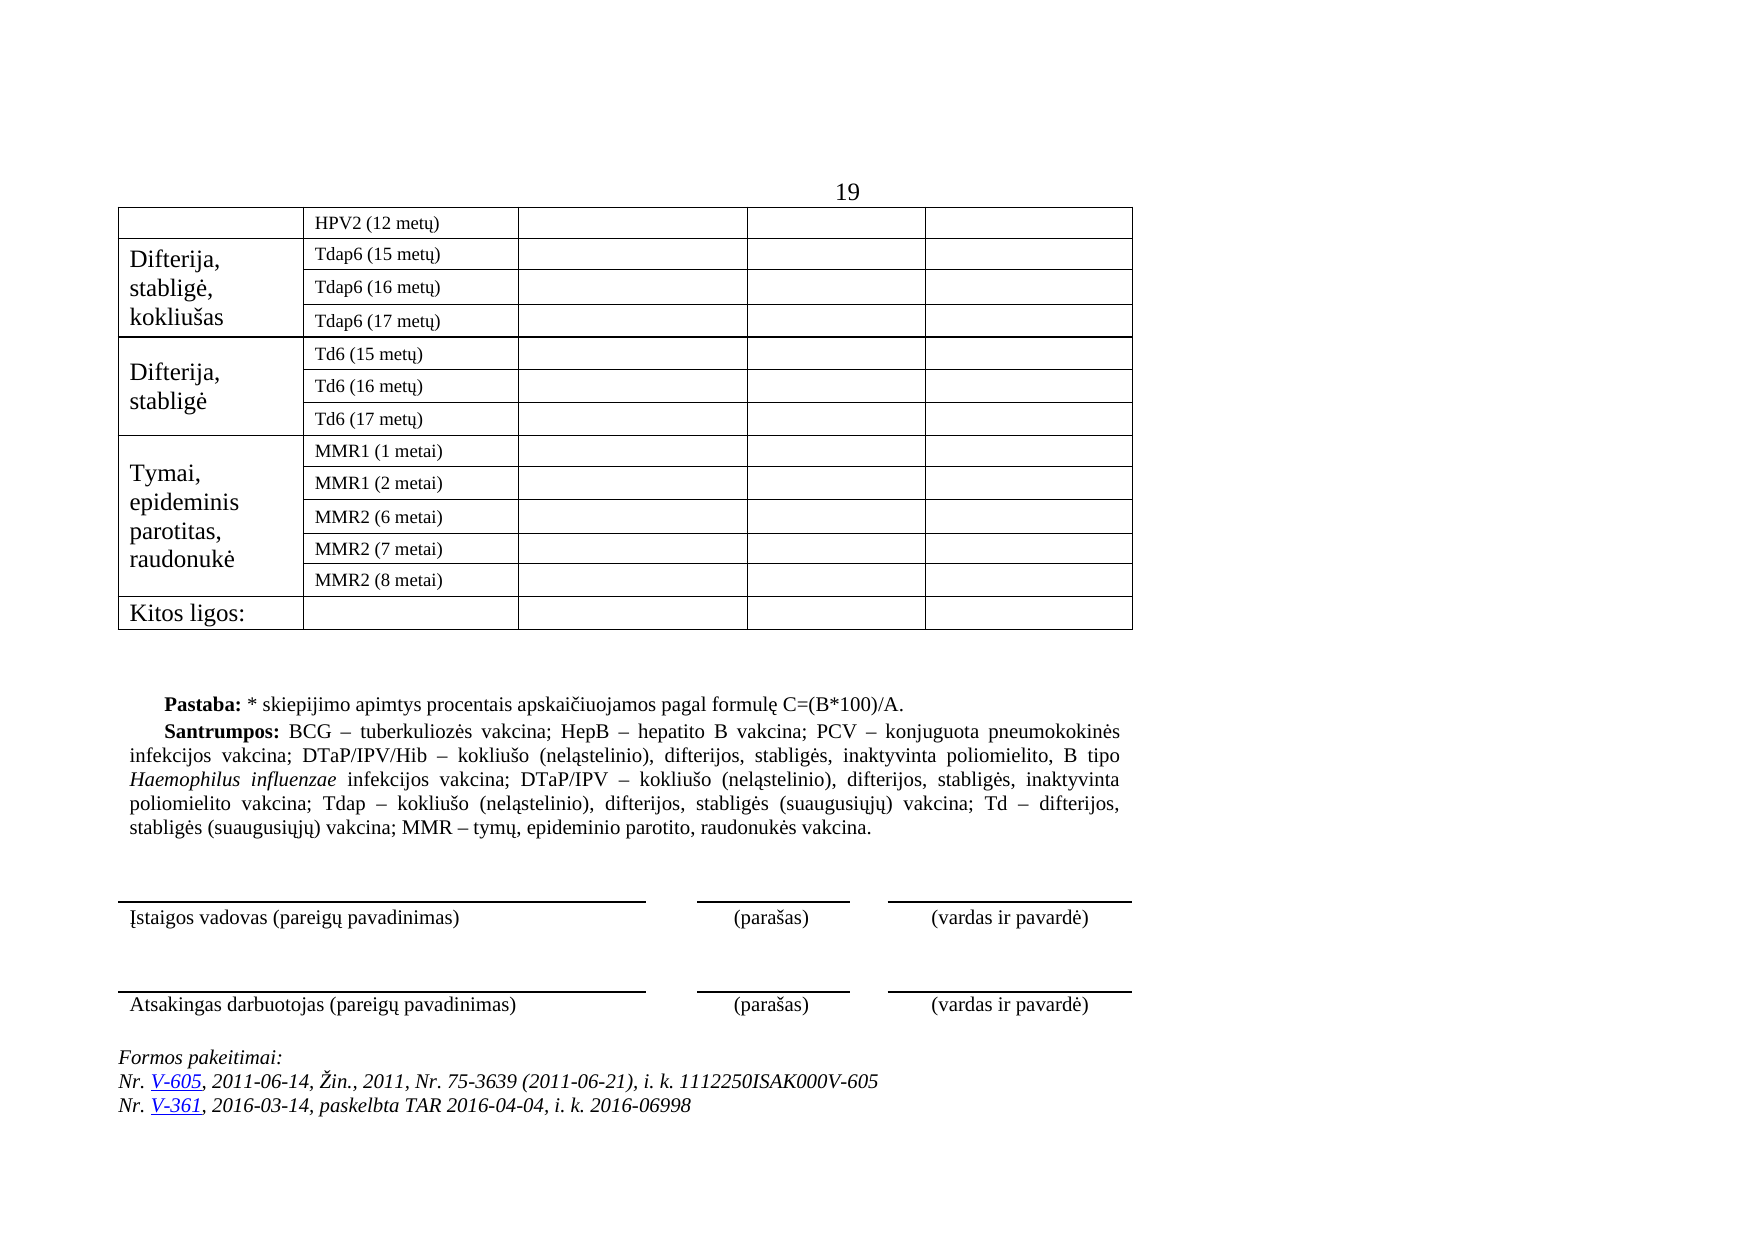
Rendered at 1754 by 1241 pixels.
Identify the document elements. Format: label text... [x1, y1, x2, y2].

table_cell [119, 208, 303, 238]
table_cell Td6 (15 metų) [304, 338, 518, 369]
table_cell [748, 534, 925, 563]
table_cell [926, 597, 1132, 628]
table_cell [748, 436, 925, 466]
table_cell [926, 467, 1132, 499]
table_cell [519, 305, 747, 336]
table_cell Td6 (16 metų) [304, 370, 518, 402]
table_cell [748, 500, 925, 533]
table_cell [926, 208, 1132, 238]
table_cell MMR1 (1 metai) [304, 436, 518, 466]
table_cell (vardas ir pavardė) [888, 903, 1132, 929]
table_cell [748, 208, 925, 238]
table_cell HPV2 (12 metų) [304, 208, 518, 238]
table_cell [748, 239, 925, 269]
table_cell [926, 338, 1132, 369]
table_cell Įstaigos vadovas (pareigų pavadinimas) [118, 903, 646, 929]
table_cell Tdap6 (17 metų) [304, 305, 518, 336]
table_cell [748, 270, 925, 303]
text Nr. V-361, 2016-03-14, paskelbta TAR 2016-04-04, i. k. 2016-06998 [118, 1093, 1577, 1117]
table_cell [519, 270, 747, 303]
table_cell Tdap6 (16 metų) [304, 270, 518, 303]
table_cell [926, 500, 1132, 533]
table_cell [519, 338, 747, 369]
table_cell Pastaba: * skiepijimo apimtys procentais apskaičiuojamos pagal formulę C=(B*100)/A. [118, 691, 1132, 716]
table_cell (parašas) [697, 993, 850, 1016]
table_cell [519, 370, 747, 402]
table_cell Kitos ligos: [119, 597, 303, 628]
table_cell [519, 564, 747, 596]
table_cell [926, 305, 1132, 336]
table_cell [850, 991, 888, 1016]
table_cell Tymai, epideminis parotitas, raudonukė [119, 436, 303, 596]
text Formos pakeitimai: [118, 1045, 1577, 1069]
table_cell [748, 597, 925, 628]
table_cell [926, 534, 1132, 563]
table_cell [118, 630, 1132, 691]
table_cell Atsakingas darbuotojas (pareigų pavadinimas) [118, 993, 646, 1016]
table_cell [748, 338, 925, 369]
table_cell [646, 901, 697, 929]
table_cell [926, 564, 1132, 596]
table_cell (vardas ir pavardė) [888, 993, 1132, 1016]
table_cell [304, 597, 518, 628]
table_cell [748, 403, 925, 435]
table_cell (parašas) [697, 903, 850, 929]
table_cell [519, 500, 747, 533]
table_cell MMR2 (6 metai) [304, 500, 518, 533]
table_cell [118, 929, 1132, 991]
table_cell [926, 239, 1132, 269]
table_cell [519, 534, 747, 563]
table_cell [748, 370, 925, 402]
table_cell [926, 270, 1132, 303]
table_cell [748, 467, 925, 499]
table_cell [646, 991, 697, 1016]
table_cell [118, 839, 1132, 901]
table_cell Difterija, stabligė [119, 338, 303, 435]
table_cell [519, 597, 747, 628]
table_cell Tdap6 (15 metų) [304, 239, 518, 269]
table_cell [850, 901, 888, 929]
table_cell MMR1 (2 metai) [304, 467, 518, 499]
table_cell [519, 436, 747, 466]
table_cell [926, 370, 1132, 402]
table_cell [519, 239, 747, 269]
table_cell Santrumpos: BCG – tuberkuliozės vakcina; HepB – hepatito B vakcina; PCV – konjuguota pneumokokinės infekcijos vakcina; DTaP/IPV/Hib – kokliušo (neląstelinio), difterijos, stabligės, inaktyvinta poliomielito, B tipo Haemophilus influenzae infekcijos vakcina; DTaP/IPV – kokliušo (neląstelinio), difterijos, stabligės, inaktyvinta poliomielito vakcina; Tdap – kokliušo (neląstelinio), difterijos, stabligės (suaugusiųjų) vakcina; Td – difterijos, stabligės (suaugusiųjų) vakcina; MMR – tymų, epideminio parotito, raudonukės vakcina. [118, 716, 1132, 839]
table_cell [926, 403, 1132, 435]
table_cell Td6 (17 metų) [304, 403, 518, 435]
table_cell MMR2 (7 metai) [304, 534, 518, 563]
table_cell MMR2 (8 metai) [304, 564, 518, 596]
table_cell [519, 403, 747, 435]
table_cell [748, 305, 925, 336]
table_cell [748, 564, 925, 596]
table_cell [519, 208, 747, 238]
text Nr. V-605, 2011-06-14, Žin., 2011, Nr. 75-3639 (2011-06-21), i. k. 1112250ISAK000V-605 [118, 1069, 1577, 1093]
table_cell [519, 467, 747, 499]
table_cell [926, 436, 1132, 466]
table_cell Difterija, stabligė, kokliušas [119, 239, 303, 336]
